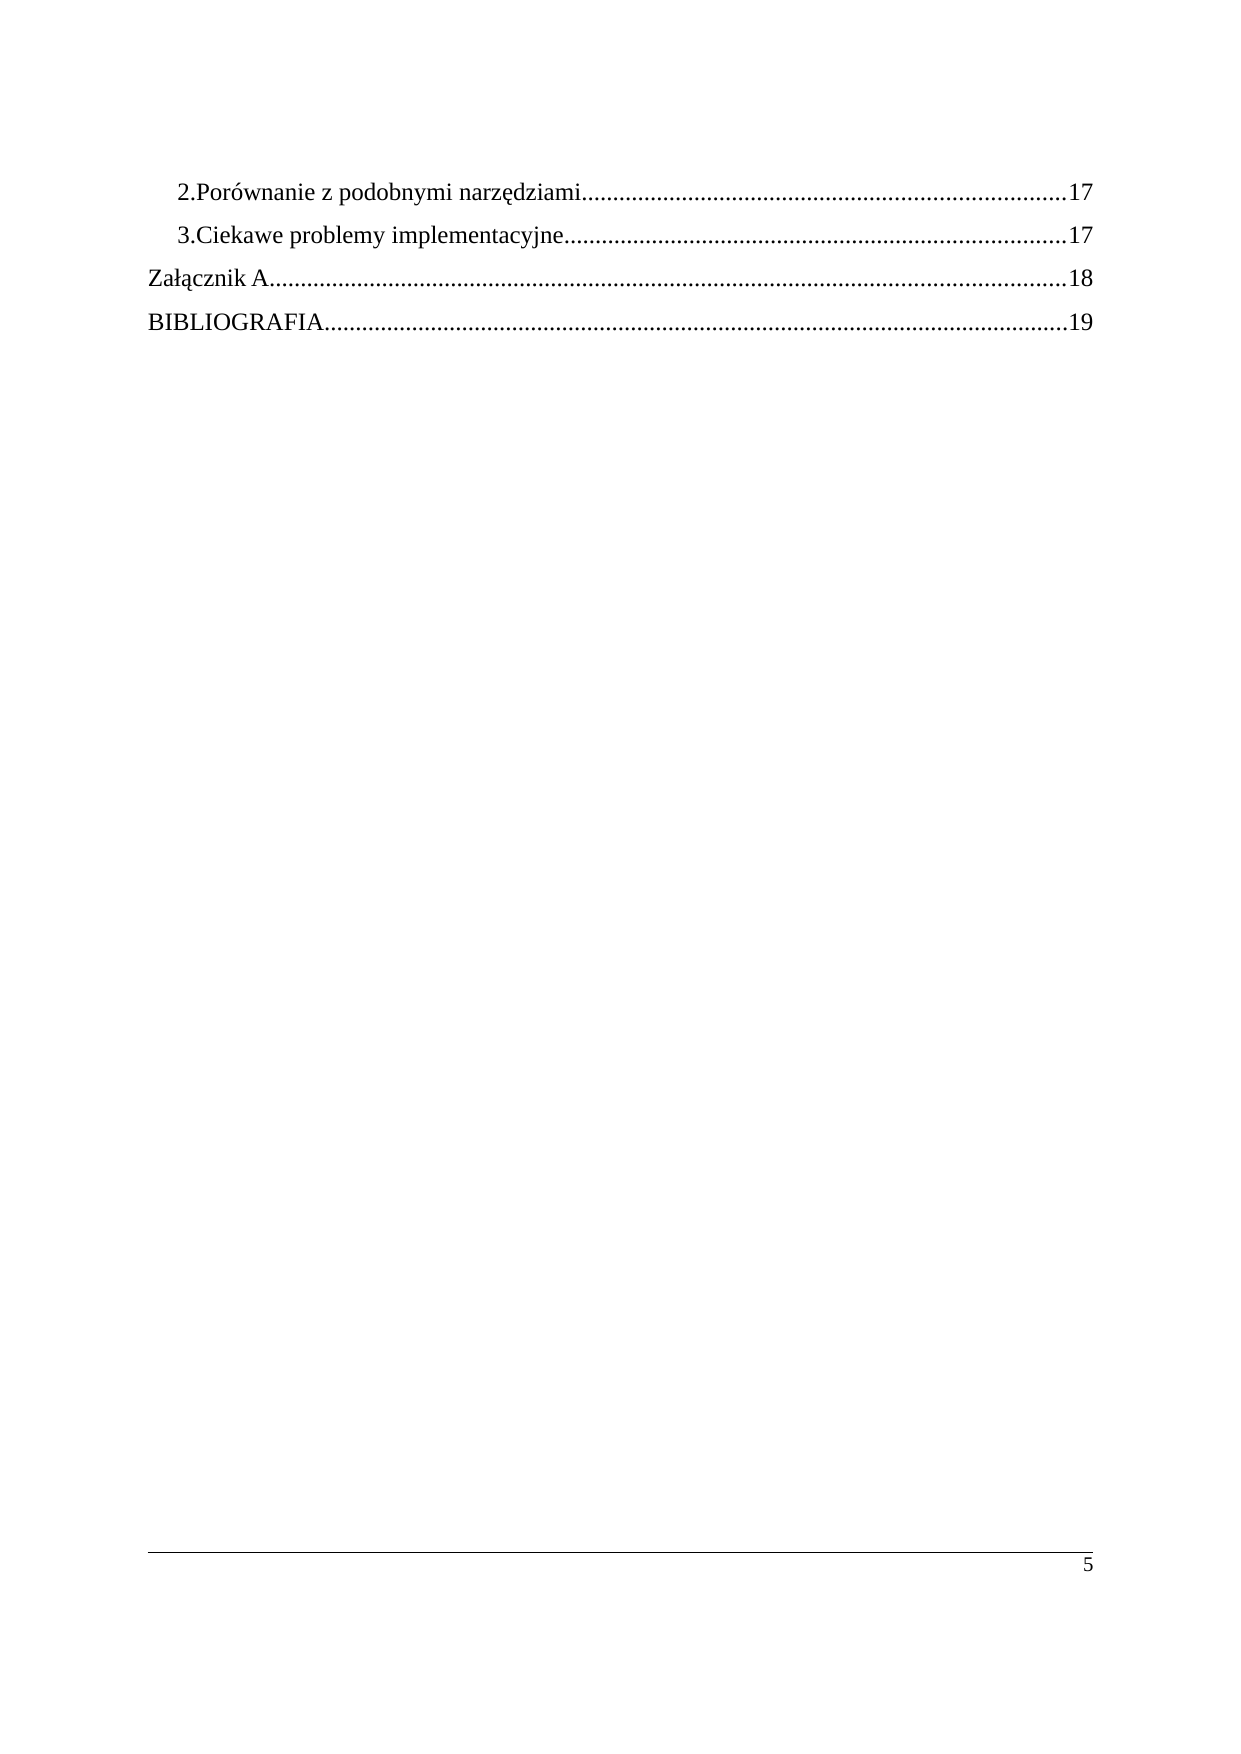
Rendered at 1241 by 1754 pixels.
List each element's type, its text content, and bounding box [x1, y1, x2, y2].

text 3.Ciekawe problemy implementacyjne 17 [177, 220, 1093, 249]
text 2.Porównanie z podobnymi narzędziami 17 [177, 177, 1093, 206]
text BIBLIOGRAFIA 19 [148, 307, 1093, 335]
text Załącznik A 18 [148, 263, 1093, 292]
